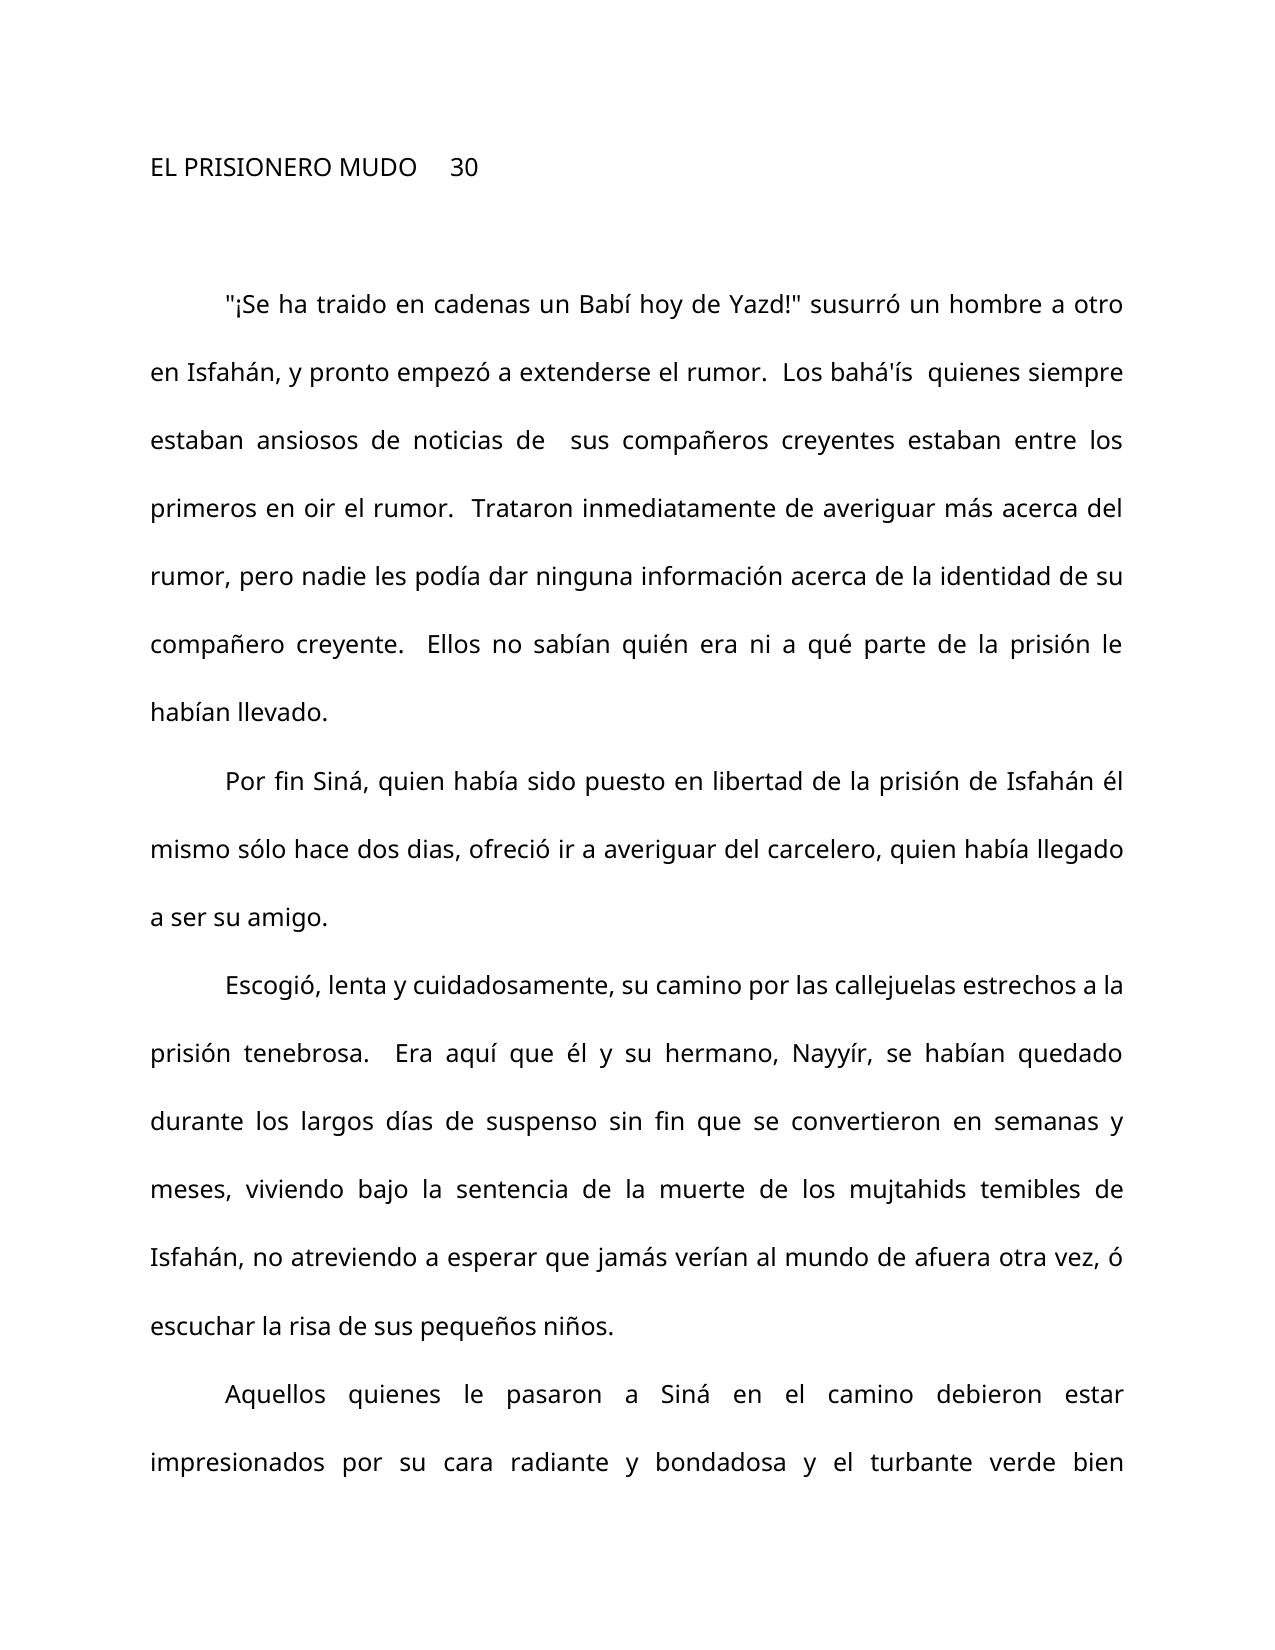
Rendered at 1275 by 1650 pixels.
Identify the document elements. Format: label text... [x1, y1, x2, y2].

text Escogió, lenta y cuidadosamente, su camino por las callejuelas estrechos a la prisión tenebrosa. Era aquí que él y su hermano, Nayyír, se habían quedado durante los largos días de suspenso sin fin que se convertieron en semanas y meses, viviendo bajo la sentencia de la muerte de los mujtahids temibles de Isfahán, no atreviendo a esperar que jamás verían al mundo de afuera otra vez, ó escuchar la risa de sus pequeños niños. [150, 967, 1125, 1342]
text Por fin Siná, quien había sido puesto en libertad de la prisión de Isfahán él mismo sólo hace dos dias, ofreció ir a averiguar del carcelero, quien había llegado a ser su amigo. [150, 763, 1125, 933]
text "¡Se ha traido en cadenas un Babí hoy de Yazd!" susurró un hombre a otro en Isfahán, y pronto empezó a extenderse el rumor. Los bahá'ís quienes siempre estaban ansiosos de noticias de sus compañeros creyentes estaban entre los primeros en oir el rumor. Trataron inmediatamente de averiguar más acerca del rumor, pero nadie les podía dar ninguna información acerca de la identidad de su compañero creyente. Ellos no sabían quién era ni a qué parte de la prisión le habían llevado. [150, 286, 1125, 729]
text EL PRISIONERO MUDO 30 [150, 150, 1125, 184]
text Aquellos quienes le pasaron a Siná en el camino debieron estar impresionados por su cara radiante y bondadosa y el turbante verde bien [150, 1376, 1125, 1478]
